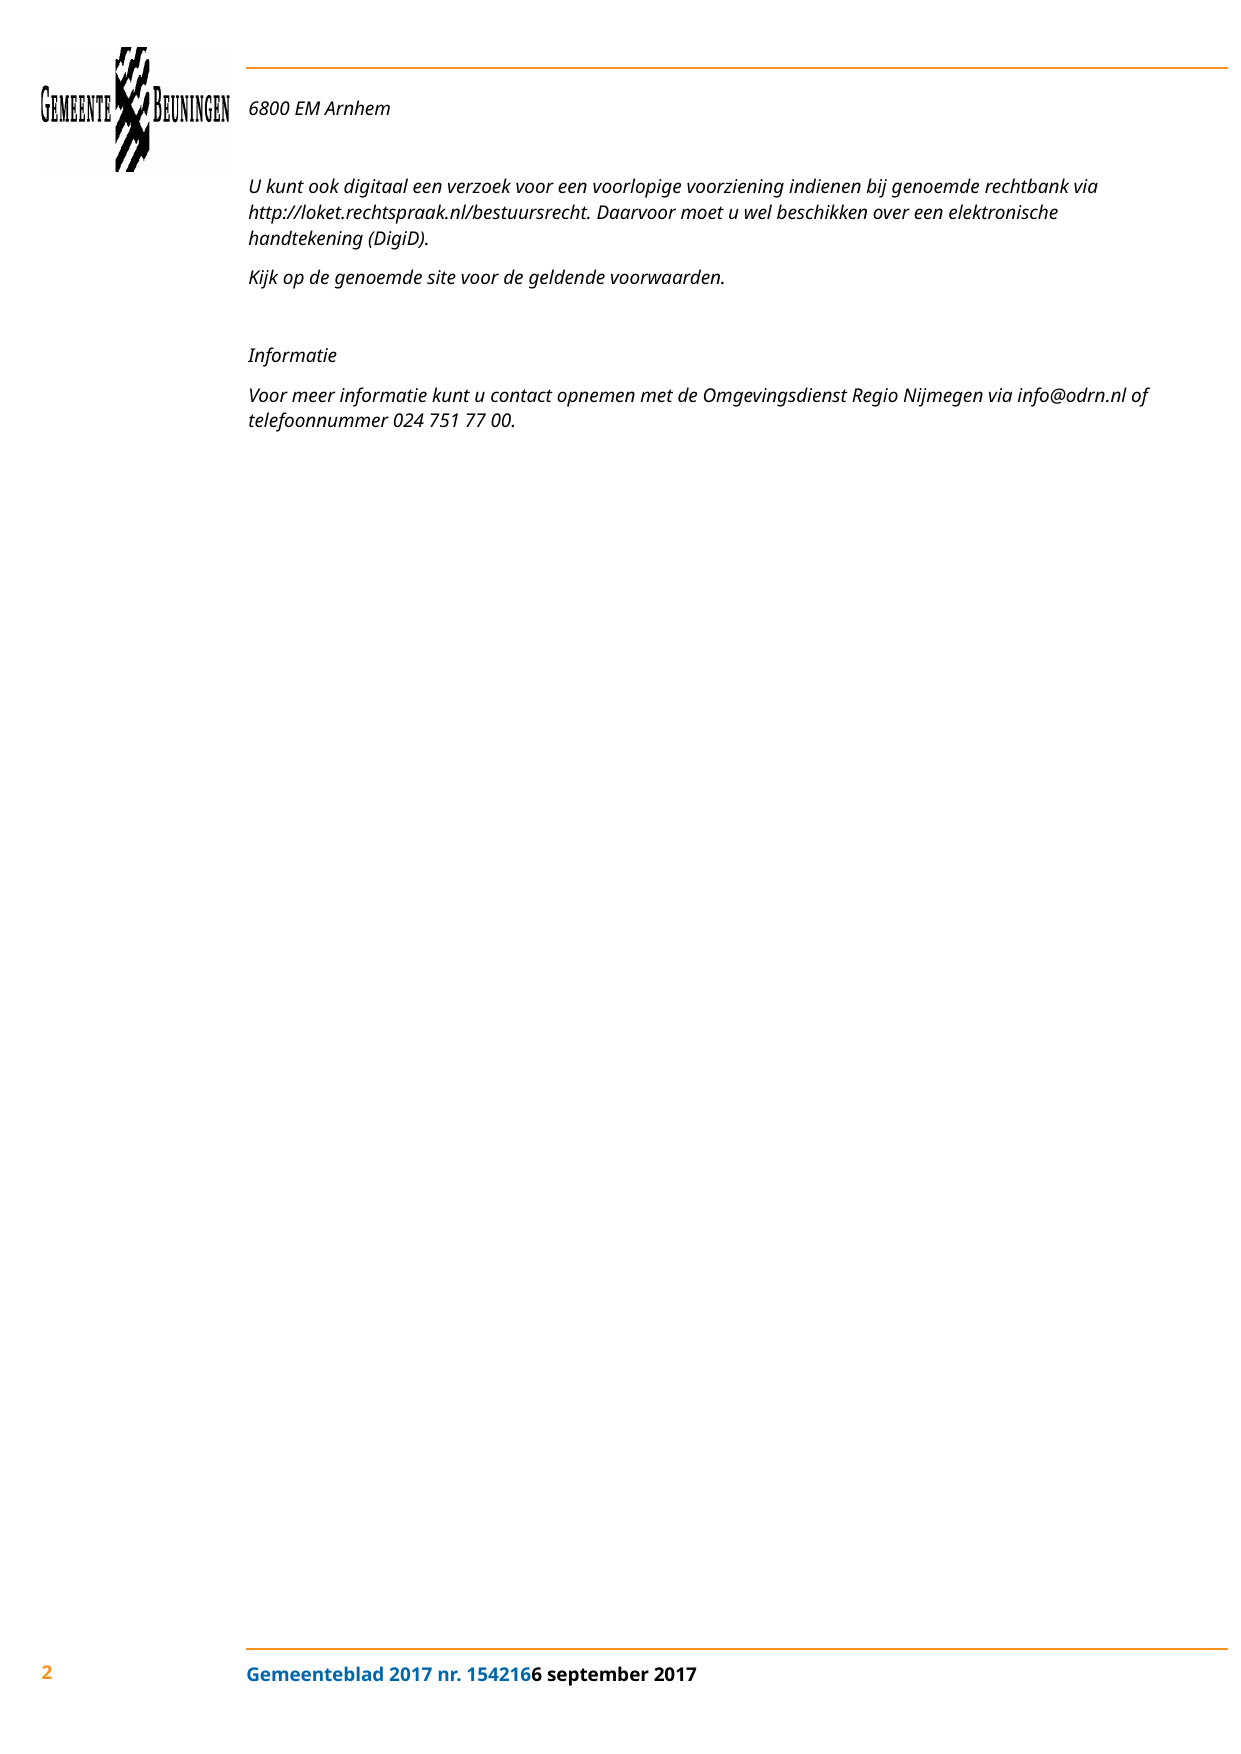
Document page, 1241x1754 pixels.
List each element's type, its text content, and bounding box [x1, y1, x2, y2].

text 6800 EM Arnhem [248, 95, 1152, 121]
picture [41, 47, 231, 172]
text Informatie [248, 343, 1152, 368]
text U kunt ook digitaal een verzoek voor een voorlopige voorziening indienen bij genoemde rechtbank via http://loket.rechtspraak.nl/bestuursrecht. Daarvoor moet u wel beschikken over een elektronische handtekening (DigiD). [248, 173, 1152, 251]
text Voor meer informatie kunt u contact opnemen met de Omgevingsdienst Regio Nijmegen via info@odrn.nl of telefoonnummer 024 751 77 00. [248, 382, 1152, 433]
text Kijk op de genoemde site voor de geldende voorwaarden. [248, 264, 1152, 290]
